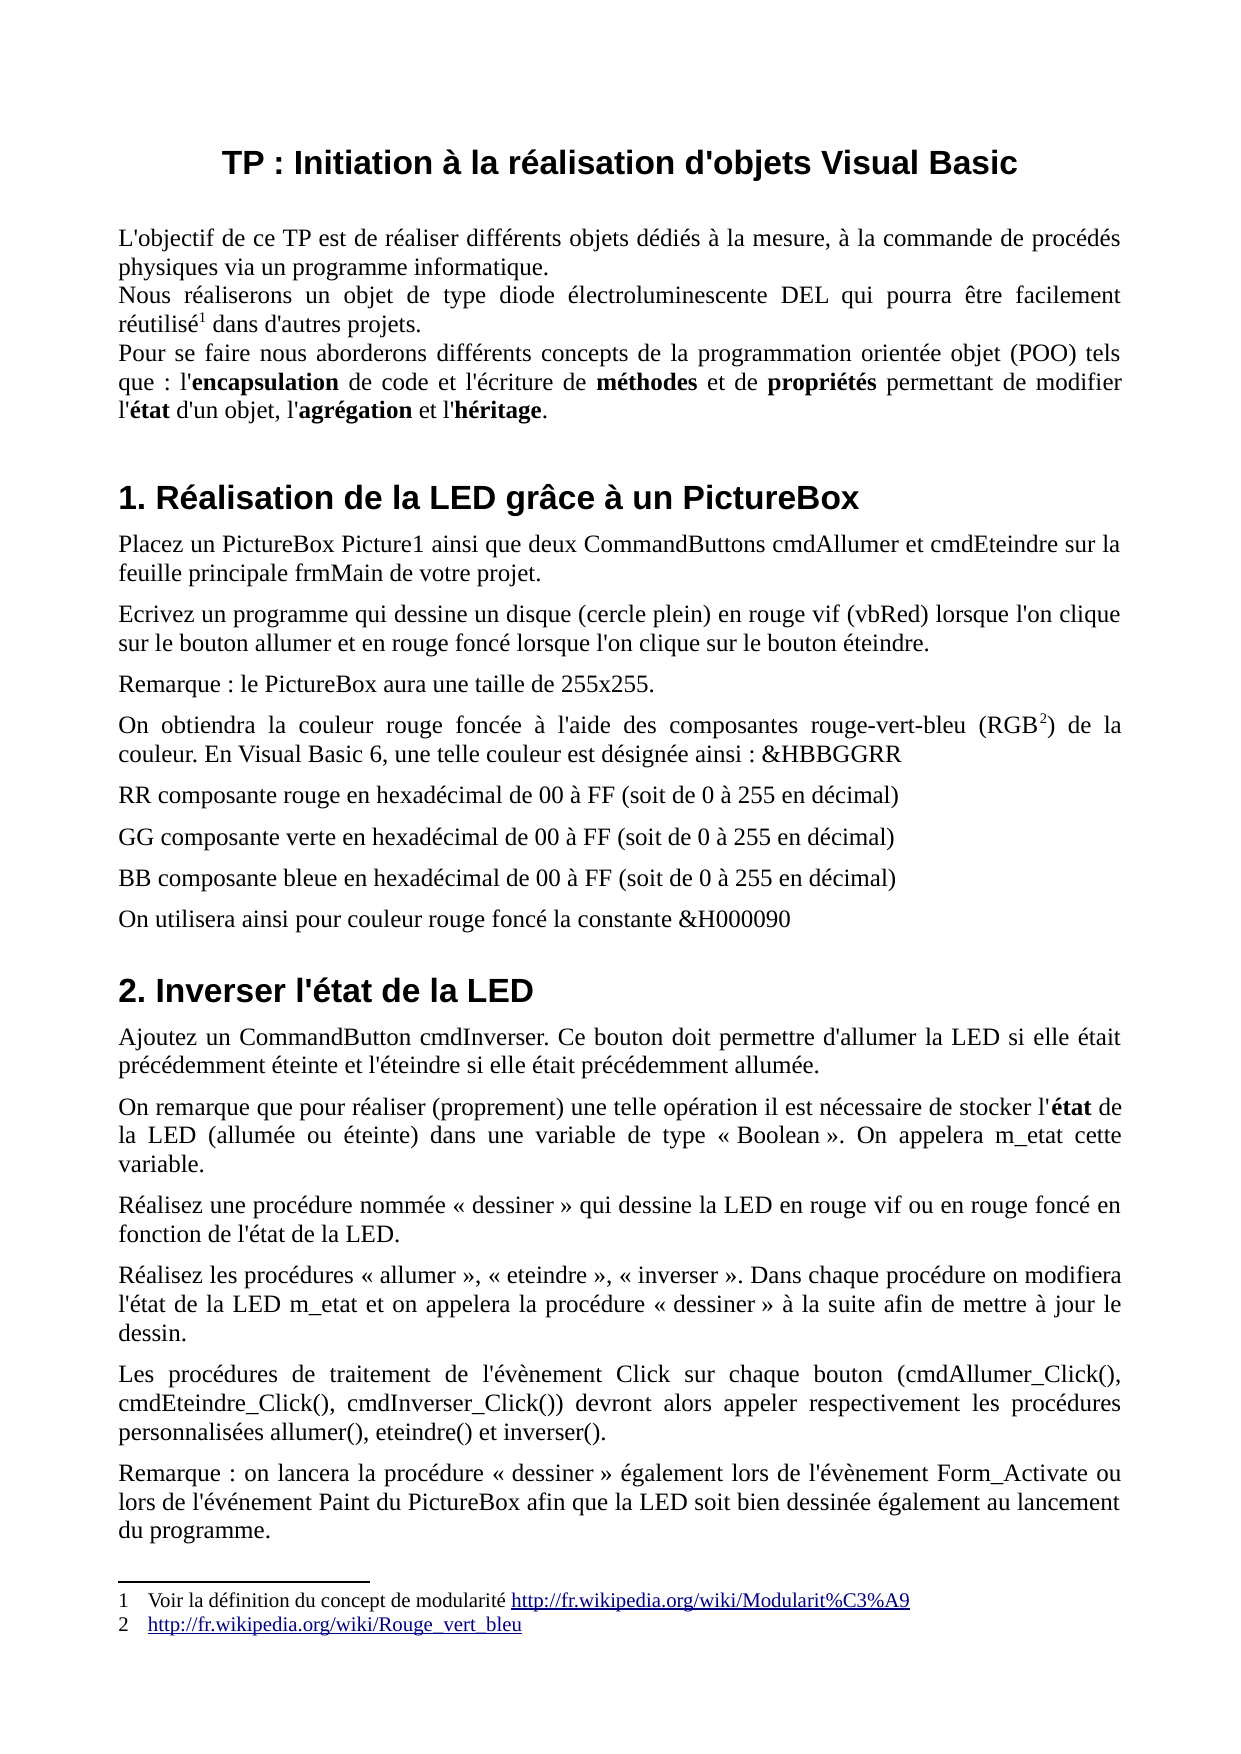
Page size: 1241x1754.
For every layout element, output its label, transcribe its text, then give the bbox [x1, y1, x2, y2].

text Voir la définition du concept de modularité http://fr.wikipedia.org/wiki/Modularit%C3%A9 [118, 1588, 1122, 1612]
subtitle 2. Inverser l'état de la LED [118, 970, 1122, 1009]
text Placez un PictureBox Picture1 ainsi que deux CommandButtons cmdAllumer et cmdEteindre sur la feuille principale frmMain de votre projet. [118, 529, 1122, 587]
text Ecrivez un programme qui dessine un disque (cercle plein) en rouge vif (vbRed) lorsque l'on clique sur le bouton allumer et en rouge foncé lorsque l'on clique sur le bouton éteindre. [118, 599, 1122, 657]
subtitle TP : Initiation à la réalisation d'objets Visual Basic [118, 143, 1122, 182]
text Remarque : on lancera la procédure « dessiner » également lors de l'évènement Form_Activate ou lors de l'événement Paint du PictureBox afin que la LED soit bien dessinée également au lancement du programme. [118, 1458, 1122, 1544]
text On obtiendra la couleur rouge foncée à l'aide des composantes rouge-vert-bleu (RGB) de la couleur. En Visual Basic 6, une telle couleur est désignée ainsi : &HBBGGRR [118, 710, 1122, 768]
text Les procédures de traitement de l'évènement Click sur chaque bouton (cmdAllumer_Click(), cmdEteindre_Click(), cmdInverser_Click()) devront alors appeler respectivement les procédures personnalisées allumer(), eteindre() et inverser(). [118, 1359, 1122, 1445]
text Remarque : le PictureBox aura une taille de 255x255. [118, 669, 1122, 698]
subtitle 1. Réalisation de la LED grâce à un PictureBox [118, 478, 1122, 517]
text Pour se faire nous aborderons différents concepts de la programmation orientée objet (POO) tels que : l'encapsulation de code et l'écriture de méthodes et de propriétés permettant de modifier l'état d'un objet, l'agrégation et l'héritage. [118, 338, 1122, 424]
text http://fr.wikipedia.org/wiki/Rouge_vert_bleu [118, 1612, 1122, 1636]
text RR composante rouge en hexadécimal de 00 à FF (soit de 0 à 255 en décimal) [118, 780, 1122, 809]
text Réalisez une procédure nommée « dessiner » qui dessine la LED en rouge vif ou en rouge foncé en fonction de l'état de la LED. [118, 1190, 1122, 1248]
text L'objectif de ce TP est de réaliser différents objets dédiés à la mesure, à la commande de procédés physiques via un programme informatique. [118, 223, 1122, 281]
text Nous réaliserons un objet de type diode électroluminescente DEL qui pourra être facilement réutilisé dans d'autres projets. [118, 281, 1122, 338]
text On utilisera ainsi pour couleur rouge foncé la constante &H000090 [118, 904, 1122, 933]
text BB composante bleue en hexadécimal de 00 à FF (soit de 0 à 255 en décimal) [118, 863, 1122, 892]
text GG composante verte en hexadécimal de 00 à FF (soit de 0 à 255 en décimal) [118, 822, 1122, 850]
text On remarque que pour réaliser (proprement) une telle opération il est nécessaire de stocker l'état de la LED (allumée ou éteinte) dans une variable de type « Boolean ». On appelera m_etat cette variable. [118, 1092, 1122, 1178]
text Réalisez les procédures « allumer », « eteindre », « inverser ». Dans chaque procédure on modifiera l'état de la LED m_etat et on appelera la procédure « dessiner » à la suite afin de mettre à jour le dessin. [118, 1260, 1122, 1347]
text Ajoutez un CommandButton cmdInverser. Ce bouton doit permettre d'allumer la LED si elle était précédemment éteinte et l'éteindre si elle était précédemment allumée. [118, 1022, 1122, 1079]
